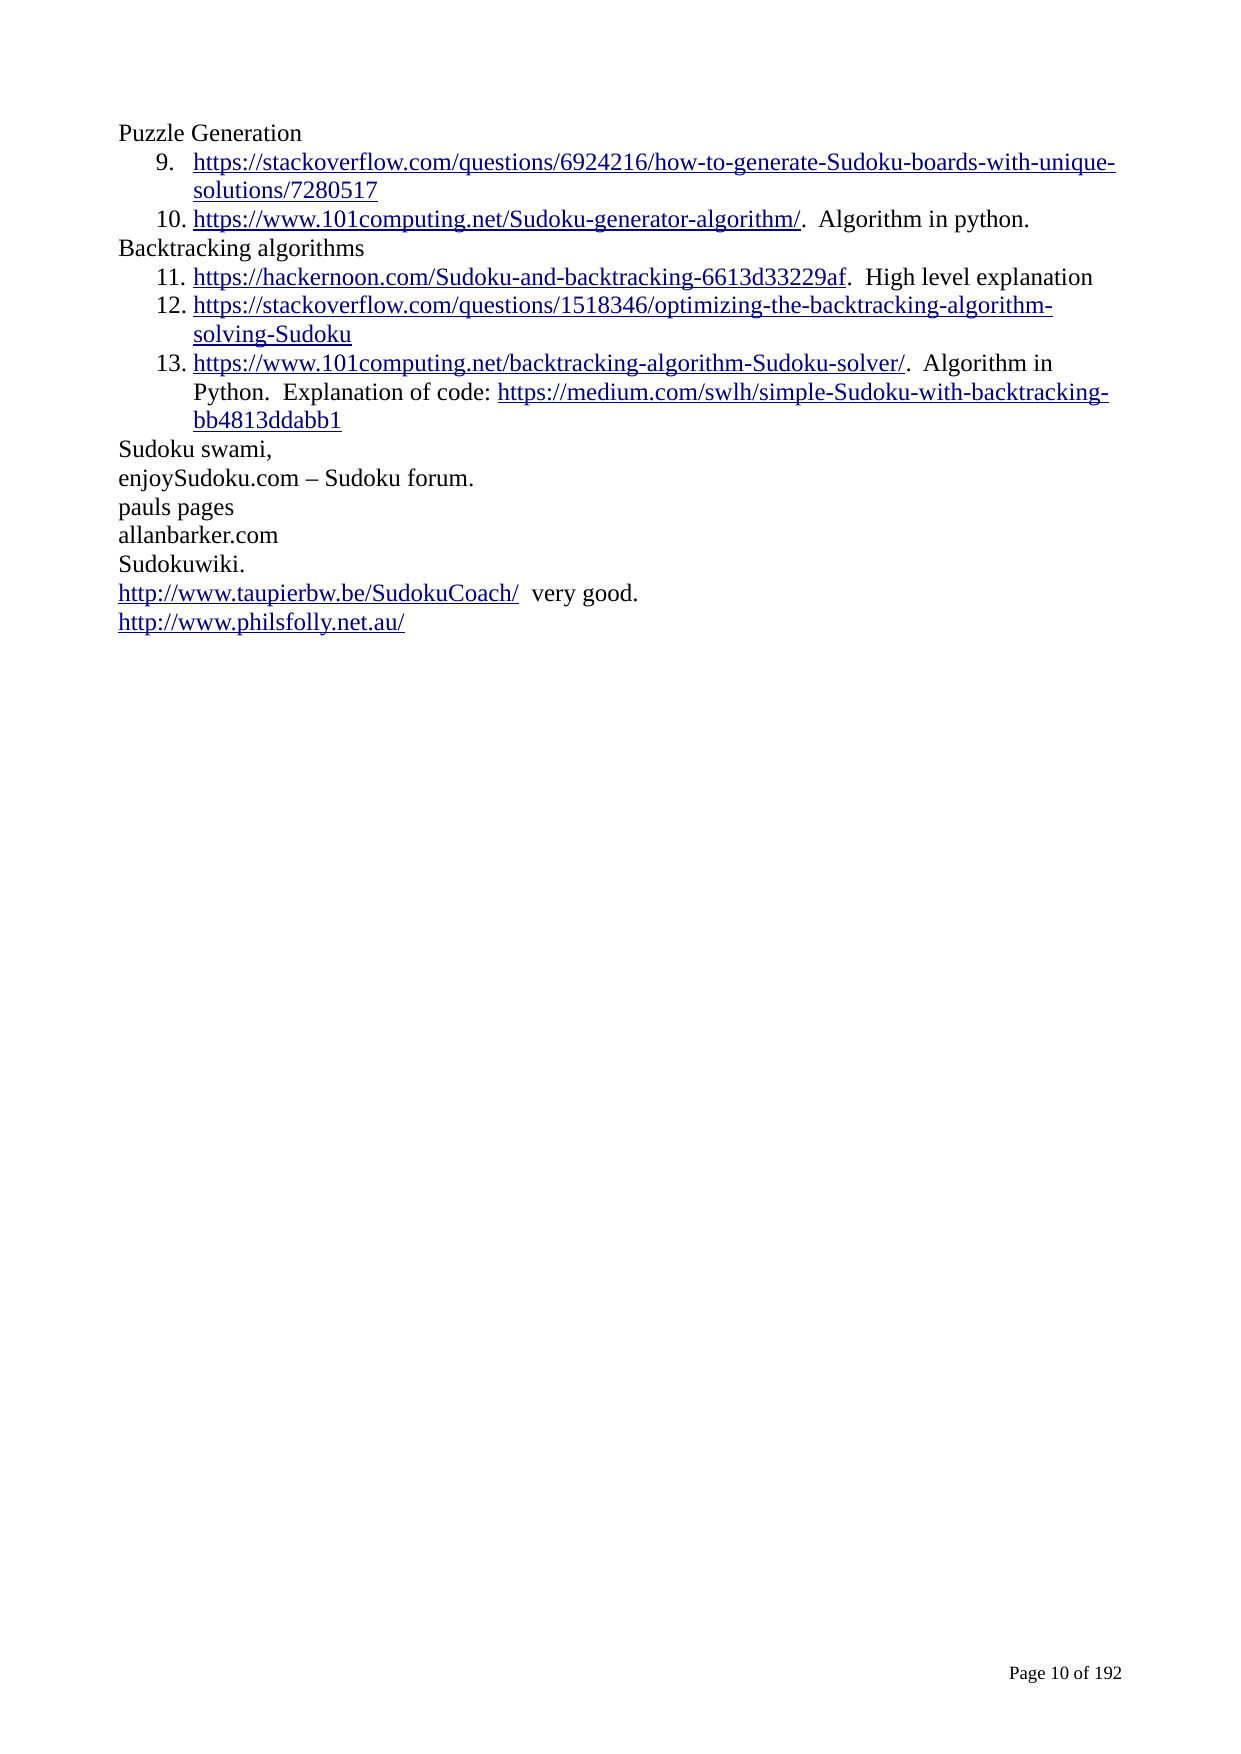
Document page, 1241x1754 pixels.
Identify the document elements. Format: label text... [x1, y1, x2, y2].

list https://www.101computing.net/Sudoku-generator-algorithm/. Algorithm in python. [156, 204, 1122, 233]
text Sudoku swami, [118, 434, 1122, 463]
text enjoySudoku.com – Sudoku forum. [118, 463, 1122, 492]
text pauls pages [118, 492, 1122, 521]
list https://stackoverflow.com/questions/1518346/optimizing-the-backtracking-algorithm-solving-Sudoku [156, 291, 1122, 348]
text Backtracking algorithms [118, 233, 1122, 262]
list https://hackernoon.com/Sudoku-and-backtracking-6613d33229af. High level explanation [156, 262, 1122, 291]
text allanbarker.com [118, 521, 1122, 549]
text Sudokuwiki. [118, 549, 1122, 578]
text Puzzle Generation [118, 118, 1122, 147]
text http://www.philsfolly.net.au/ [118, 607, 1122, 636]
list https://www.101computing.net/backtracking-algorithm-Sudoku-solver/. Algorithm in Python. Explanation of code: https://medium.com/swlh/simple-Sudoku-with-backtracking-bb4813ddabb1 [156, 348, 1122, 434]
text http://www.taupierbw.be/SudokuCoach/ very good. [118, 578, 1122, 607]
list https://stackoverflow.com/questions/6924216/how-to-generate-Sudoku-boards-with-unique-solutions/7280517 [156, 147, 1122, 204]
